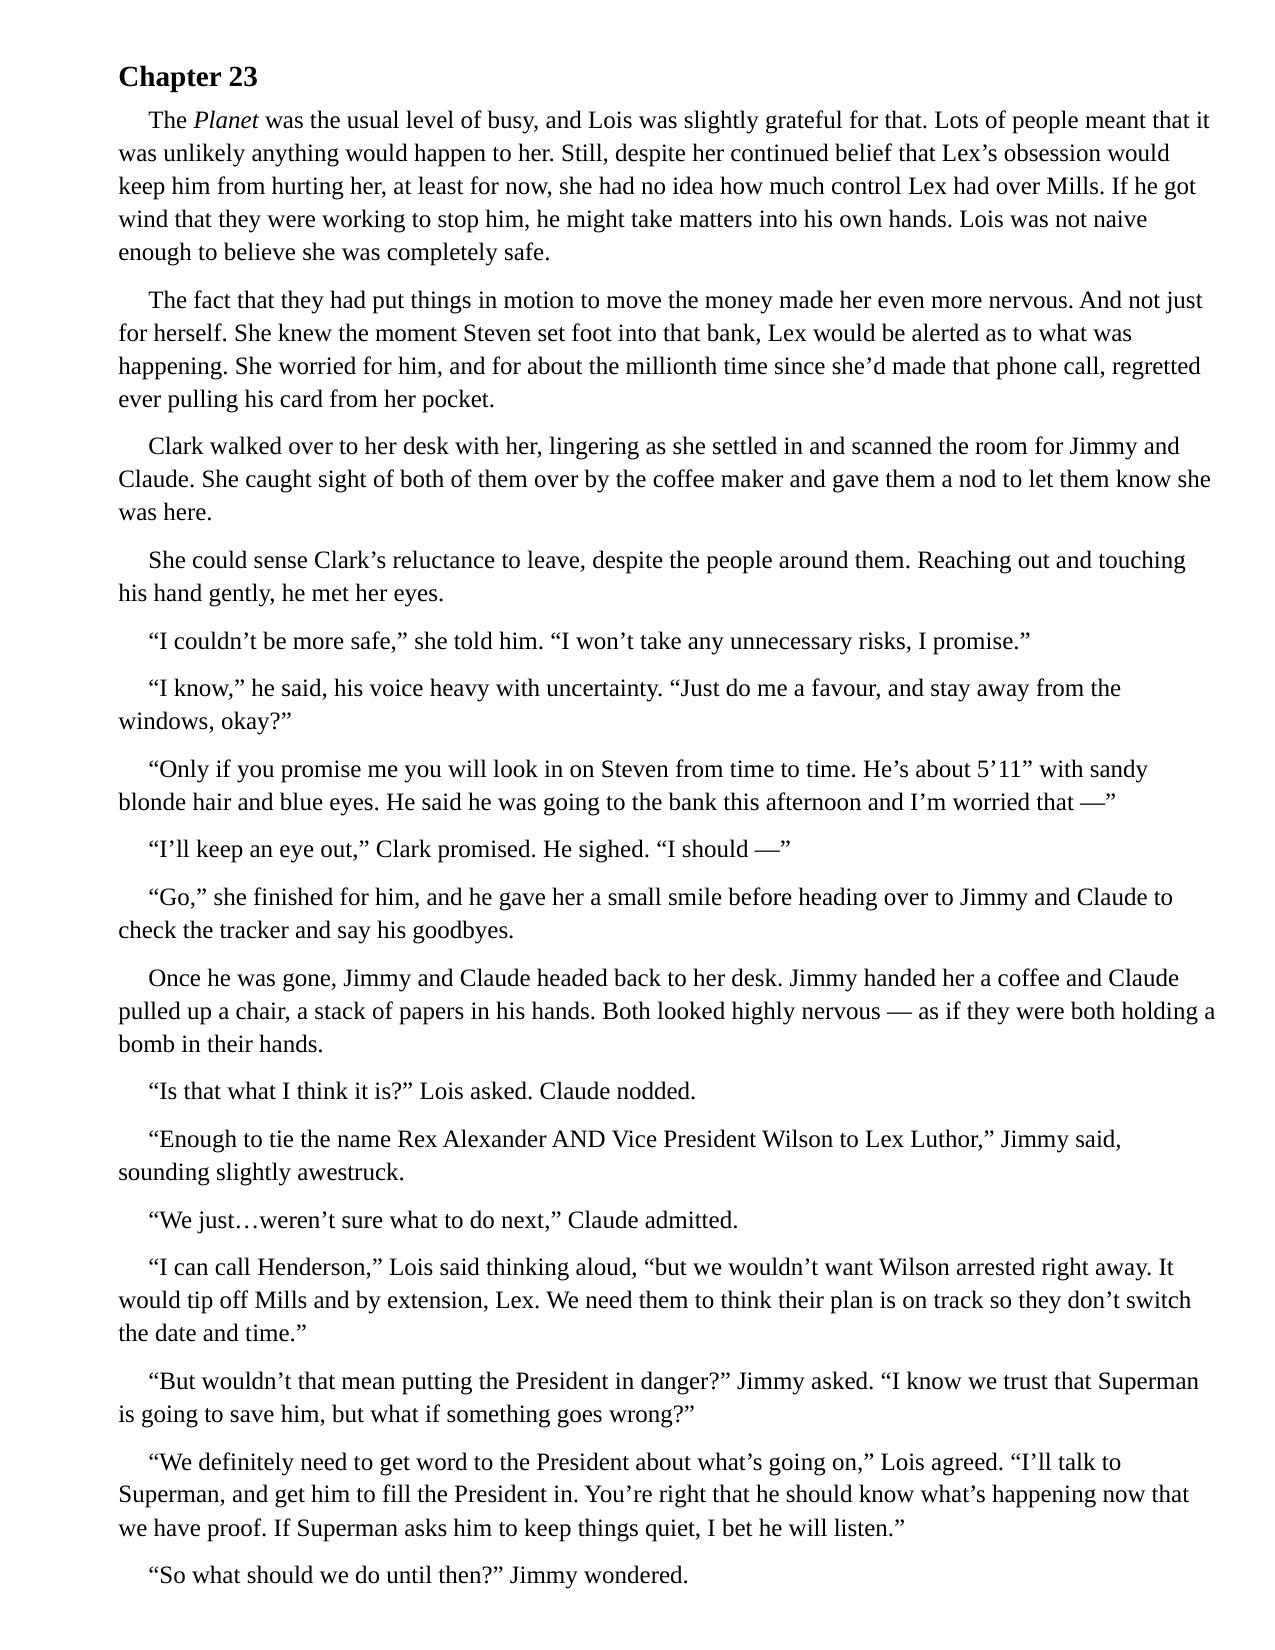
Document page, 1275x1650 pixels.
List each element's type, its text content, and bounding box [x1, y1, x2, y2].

subtitle Chapter 23 [118, 59, 1216, 93]
text The fact that they had put things in motion to move the money made her even more nervous. And not just for herself. She knew the moment Steven set foot into that bank, Lex would be alerted as to what was happening. She worried for him, and for about the millionth time since she’d made that phone call, regretted ever pulling his card from her pocket. [118, 285, 1216, 413]
text “I know,” he said, his voice heavy with uncertainty. “Just do me a favour, and stay away from the windows, okay?” [118, 673, 1216, 735]
text “I can call Henderson,” Lois said thinking aloud, “but we wouldn’t want Wilson arrested right away. It would tip off Mills and by extension, Lex. We need them to think their plan is on track so they don’t switch the date and time.” [118, 1252, 1216, 1347]
text “Go,” she finished for him, and he gave her a small smile before heading over to Jimmy and Claude to check the tracker and say his goodbyes. [118, 882, 1216, 944]
text The Planet was the usual level of busy, and Lois was slightly grateful for that. Lots of people meant that it was unlikely anything would happen to her. Still, despite her continued belief that Lex’s obsession would keep him from hurting her, at least for now, she had no idea how much control Lex had over Mills. If he got wind that they were working to stop him, he might take matters into his own hands. Lois was not naive enough to believe she was completely safe. [118, 105, 1216, 266]
text “Only if you promise me you will look in on Steven from time to time. He’s about 5’11” with sandy blonde hair and blue eyes. He said he was going to the bank this afternoon and I’m worried that —” [118, 754, 1216, 816]
text “But wouldn’t that mean putting the President in danger?” Jimmy asked. “I know we trust that Superman is going to save him, but what if something goes wrong?” [118, 1366, 1216, 1428]
text “We definitely need to get word to the President about what’s going on,” Lois agreed. “I’ll talk to Superman, and get him to fill the President in. You’re right that he should know what’s happening now that we have proof. If Superman asks him to keep things quiet, I bet he will listen.” [118, 1447, 1216, 1541]
text Once he was gone, Jimmy and Claude headed back to her desk. Jimmy handed her a coffee and Claude pulled up a chair, a stack of papers in his hands. Both looked highly nervous — as if they were both holding a bomb in their hands. [118, 963, 1216, 1058]
text “Enough to tie the name Rex Alexander AND Vice President Wilson to Lex Luthor,” Jimmy said, sounding slightly awestruck. [118, 1124, 1216, 1186]
text “I’ll keep an eye out,” Clark promised. He sighed. “I should —” [118, 834, 1216, 863]
text “We just…weren’t sure what to do next,” Claude admitted. [118, 1205, 1216, 1233]
text “I couldn’t be more safe,” she told him. “I won’t take any unnecessary risks, I promise.” [118, 626, 1216, 654]
text “So what should we do until then?” Jimmy wondered. [118, 1560, 1216, 1589]
text “Is that what I think it is?” Lois asked. Claude nodded. [118, 1076, 1216, 1105]
text She could sense Clark’s reluctance to leave, despite the people around them. Reaching out and touching his hand gently, he met her eyes. [118, 545, 1216, 607]
text Clark walked over to her desk with her, lingering as she settled in and scanned the room for Jimmy and Claude. She caught sight of both of them over by the coffee maker and gave them a nod to let them know she was here. [118, 431, 1216, 526]
